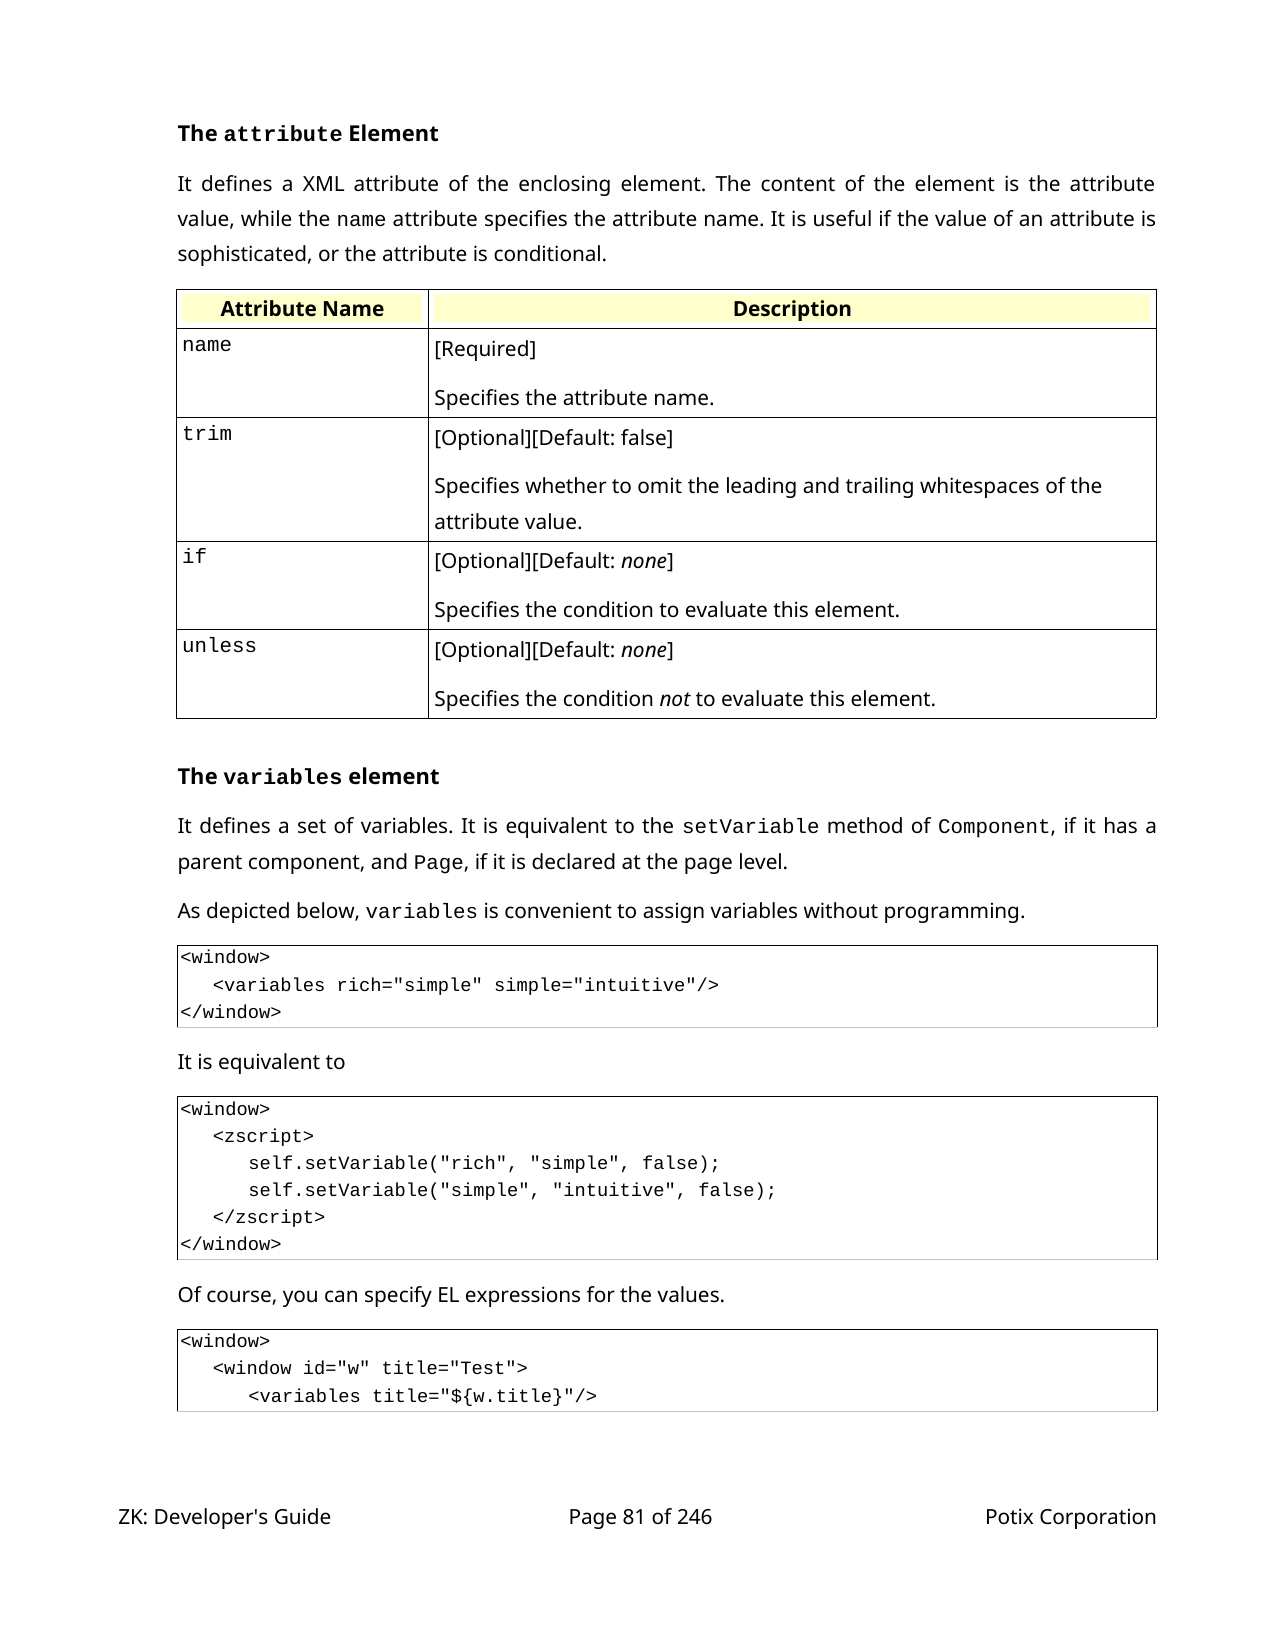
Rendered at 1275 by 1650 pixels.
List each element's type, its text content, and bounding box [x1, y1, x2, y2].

table_cell name [177, 329, 428, 417]
text <window> [178, 1097, 1157, 1121]
text It defines a set of variables. It is equivalent to the setVariable method of Component, if it has a parent component, and Page, if it is declared at the page level. [177, 811, 1157, 875]
text </zscript> [178, 1205, 1157, 1229]
table_cell trim [177, 418, 428, 541]
table_cell [Optional][Default: none] Specifies the condition not to evaluate this element. [429, 630, 1156, 718]
text </window> [178, 999, 1157, 1027]
text self.setVariable("rich", "simple", false); [178, 1151, 1157, 1175]
subtitle The variables element [177, 761, 1157, 791]
text self.setVariable("simple", "intuitive", false); [178, 1178, 1157, 1202]
text <zscript> [178, 1123, 1157, 1148]
text <window> [178, 1330, 1157, 1353]
table_cell unless [177, 630, 428, 718]
text It defines a XML attribute of the enclosing element. The content of the element is the attribute value, while the name attribute specifies the attribute name. It is useful if the value of an attribute is sophisticated, or the attribute is conditional. [177, 169, 1157, 268]
table_cell [Optional][Default: none] Specifies the condition to evaluate this element. [429, 542, 1156, 629]
text As depicted below, variables is convenient to assign variables without programming. [177, 896, 1157, 924]
text <window> [178, 946, 1157, 969]
text <variables title="${w.title}"/> [178, 1383, 1157, 1411]
text <window id="w" title="Test"> [178, 1356, 1157, 1381]
table_header Description [429, 290, 1156, 328]
table_cell if [177, 542, 428, 629]
table_header Attribute Name [177, 290, 428, 328]
text <variables rich="simple" simple="intuitive"/> [178, 972, 1157, 997]
text It is equivalent to [177, 1047, 1157, 1076]
table_cell [Optional][Default: false] Specifies whether to omit the leading and trailing whitespaces of the attribute value. [429, 418, 1156, 541]
text </window> [178, 1232, 1157, 1259]
subtitle The attribute Element [177, 118, 1157, 148]
table_cell [Required] Specifies the attribute name. [429, 329, 1156, 417]
text Of course, you can specify EL expressions for the values. [177, 1280, 1157, 1308]
